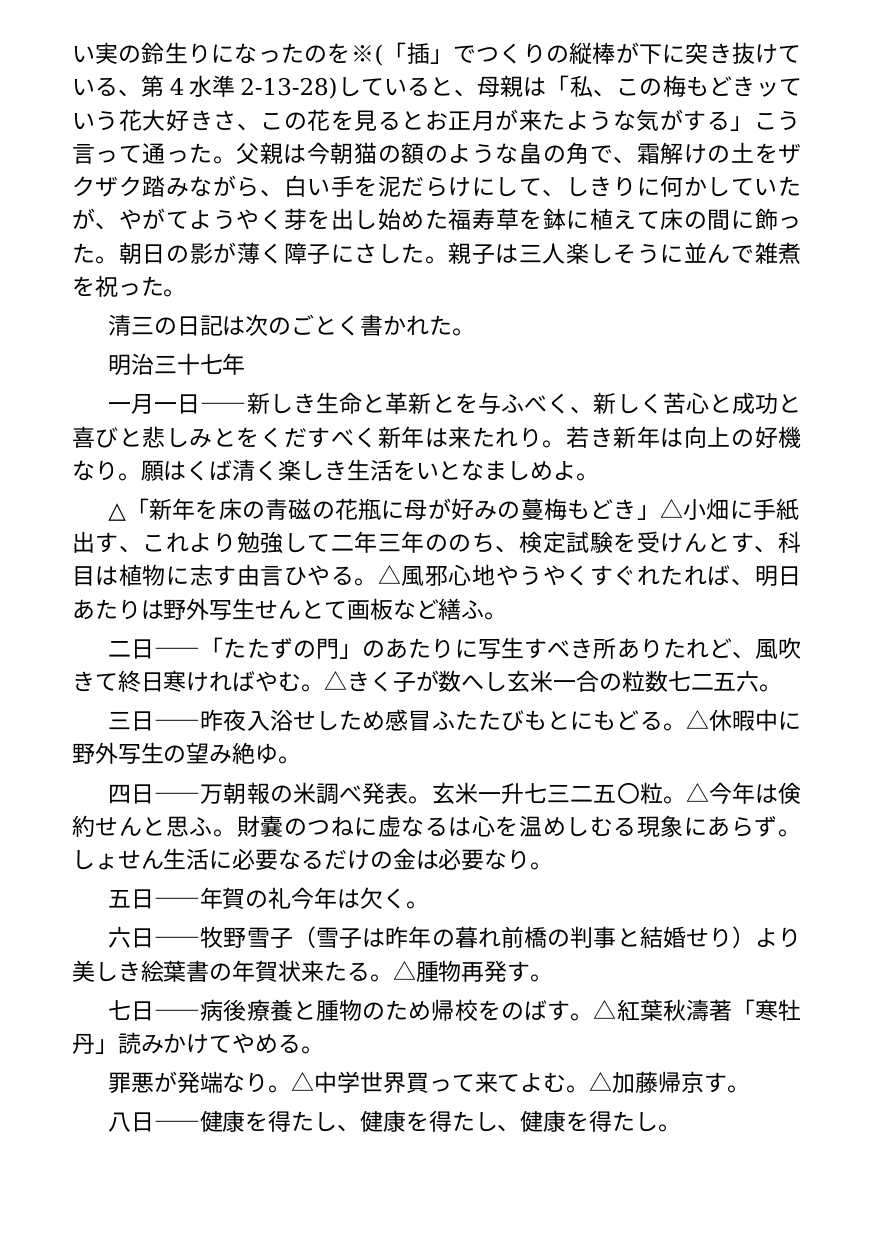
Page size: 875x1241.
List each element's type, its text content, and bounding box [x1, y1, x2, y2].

text 明治三十七年 [72, 347, 802, 380]
text 八日――健康を得たし、健康を得たし、健康を得たし。 [72, 1104, 802, 1137]
text い実の鈴生りになったのを※(「插」でつくりの縦棒が下に突き抜けている、第4水準2-13-28)していると、母親は「私、この梅もどきッていう花大好きさ、この花を見るとお正月が来たような気がする」こう言って通った。父親は今朝猫の額のような畠の角で、霜解けの土をザクザク踏みながら、白い手を泥だらけにして、しきりに何かしていたが、やがてようやく芽を出し始めた福寿草を鉢に植えて床の間に飾った。朝日の影が薄く障子にさした。親子は三人楽しそうに並んで雑煮を祝った。 [72, 36, 802, 302]
text 三日――昨夜入浴せしため感冒ふたたびもとにもどる。△休暇中に野外写生の望み絶ゆ。 [72, 703, 802, 769]
text 四日――万朝報の米調べ発表。玄米一升七三二五〇粒。△今年は倹約せんと思ふ。財嚢のつねに虚なるは心を温めしむる現象にあらず。しょせん生活に必要なるだけの金は必要なり。 [72, 775, 802, 875]
text 罪悪が発端なり。△中学世界買って来てよむ。△加藤帰京す。 [72, 1065, 802, 1098]
text 七日――病後療養と腫物のため帰校をのばす。△紅葉秋濤著「寒牡丹」読みかけてやめる。 [72, 993, 802, 1059]
text 二日――「たたずの門」のあたりに写生すべき所ありたれど、風吹きて終日寒ければやむ。△きく子が数へし玄米一合の粒数七二五六。 [72, 631, 802, 697]
text 六日――牧野雪子（雪子は昨年の暮れ前橋の判事と結婚せり）より美しき絵葉書の年賀状来たる。△腫物再発す。 [72, 920, 802, 987]
text 五日――年賀の礼今年は欠く。 [72, 881, 802, 914]
text 一月一日――新しき生命と革新とを与ふべく、新しく苦心と成功と喜びと悲しみとをくだすべく新年は来たれり。若き新年は向上の好機なり。願はくば清く楽しき生活をいとなましめよ。 [72, 386, 802, 486]
text 清三の日記は次のごとく書かれた。 [72, 308, 802, 341]
text △「新年を床の青磁の花瓶に母が好みの蔓梅もどき」△小畑に手紙出す、これより勉強して二年三年ののち、検定試験を受けんとす、科目は植物に志す由言ひやる。△風邪心地やうやくすぐれたれば、明日あたりは野外写生せんとて画板など繕ふ。 [72, 492, 802, 625]
